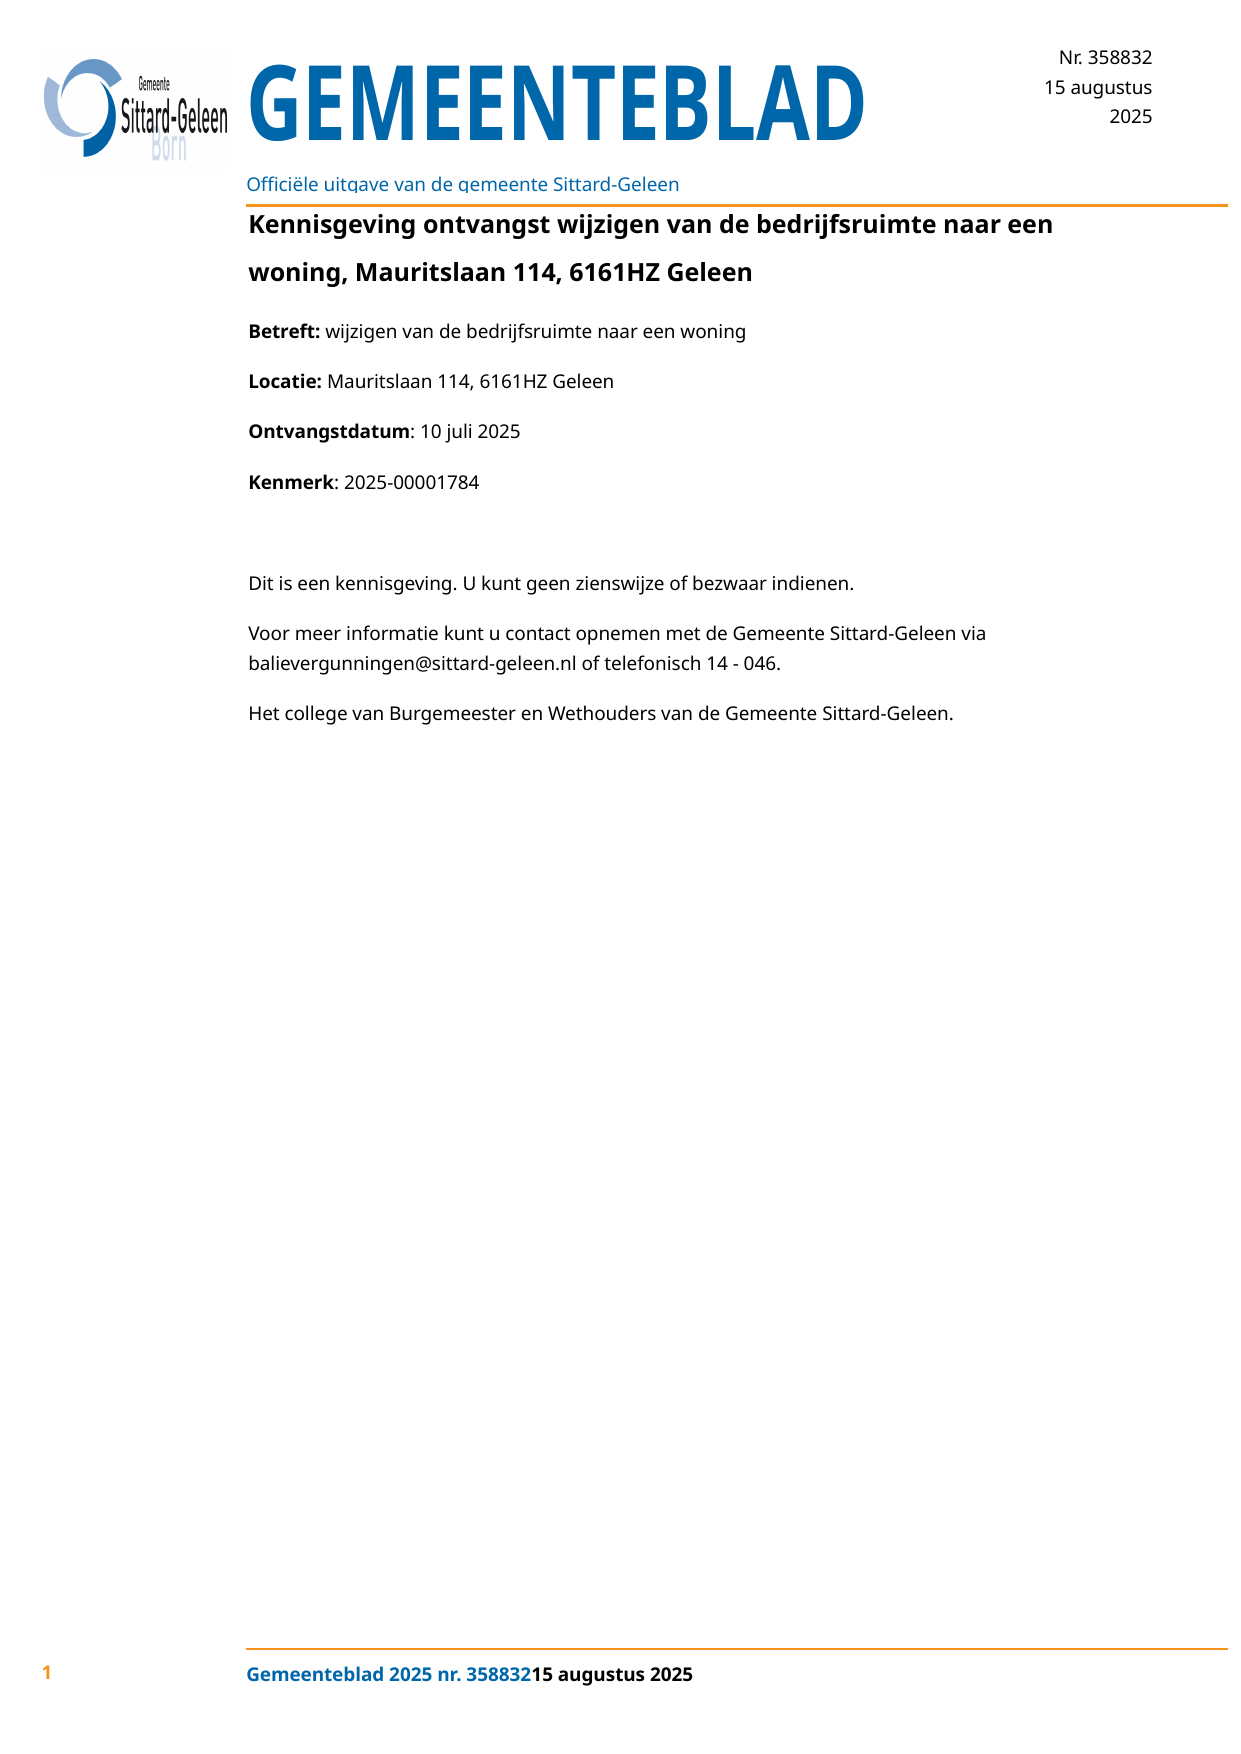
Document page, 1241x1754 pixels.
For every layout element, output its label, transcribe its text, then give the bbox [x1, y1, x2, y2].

text Betreft: wijzigen van de bedrijfsruimte naar een woning [248, 318, 1152, 344]
text Kennisgeving ontvangst wijzigen van de bedrijfsruimte naar een woning, Mauritslaan 114, 6161HZ Geleen [248, 207, 1152, 288]
text Het college van Burgemeester en Wethouders van de Gemeente Sittard-Geleen. [248, 700, 1152, 726]
text Dit is een kennisgeving. U kunt geen zienswijze of bezwaar indienen. [248, 570, 1152, 596]
picture [41, 47, 231, 172]
text Kenmerk: 2025-00001784 [248, 469, 1152, 495]
text Voor meer informatie kunt u contact opnemen met de Gemeente Sittard-Geleen via balievergunningen@sittard-geleen.nl of telefonisch 14 - 046. [248, 620, 1152, 676]
text Ontvangstdatum: 10 juli 2025 [248, 419, 1152, 444]
text Locatie: Mauritslaan 114, 6161HZ Geleen [248, 368, 1152, 394]
